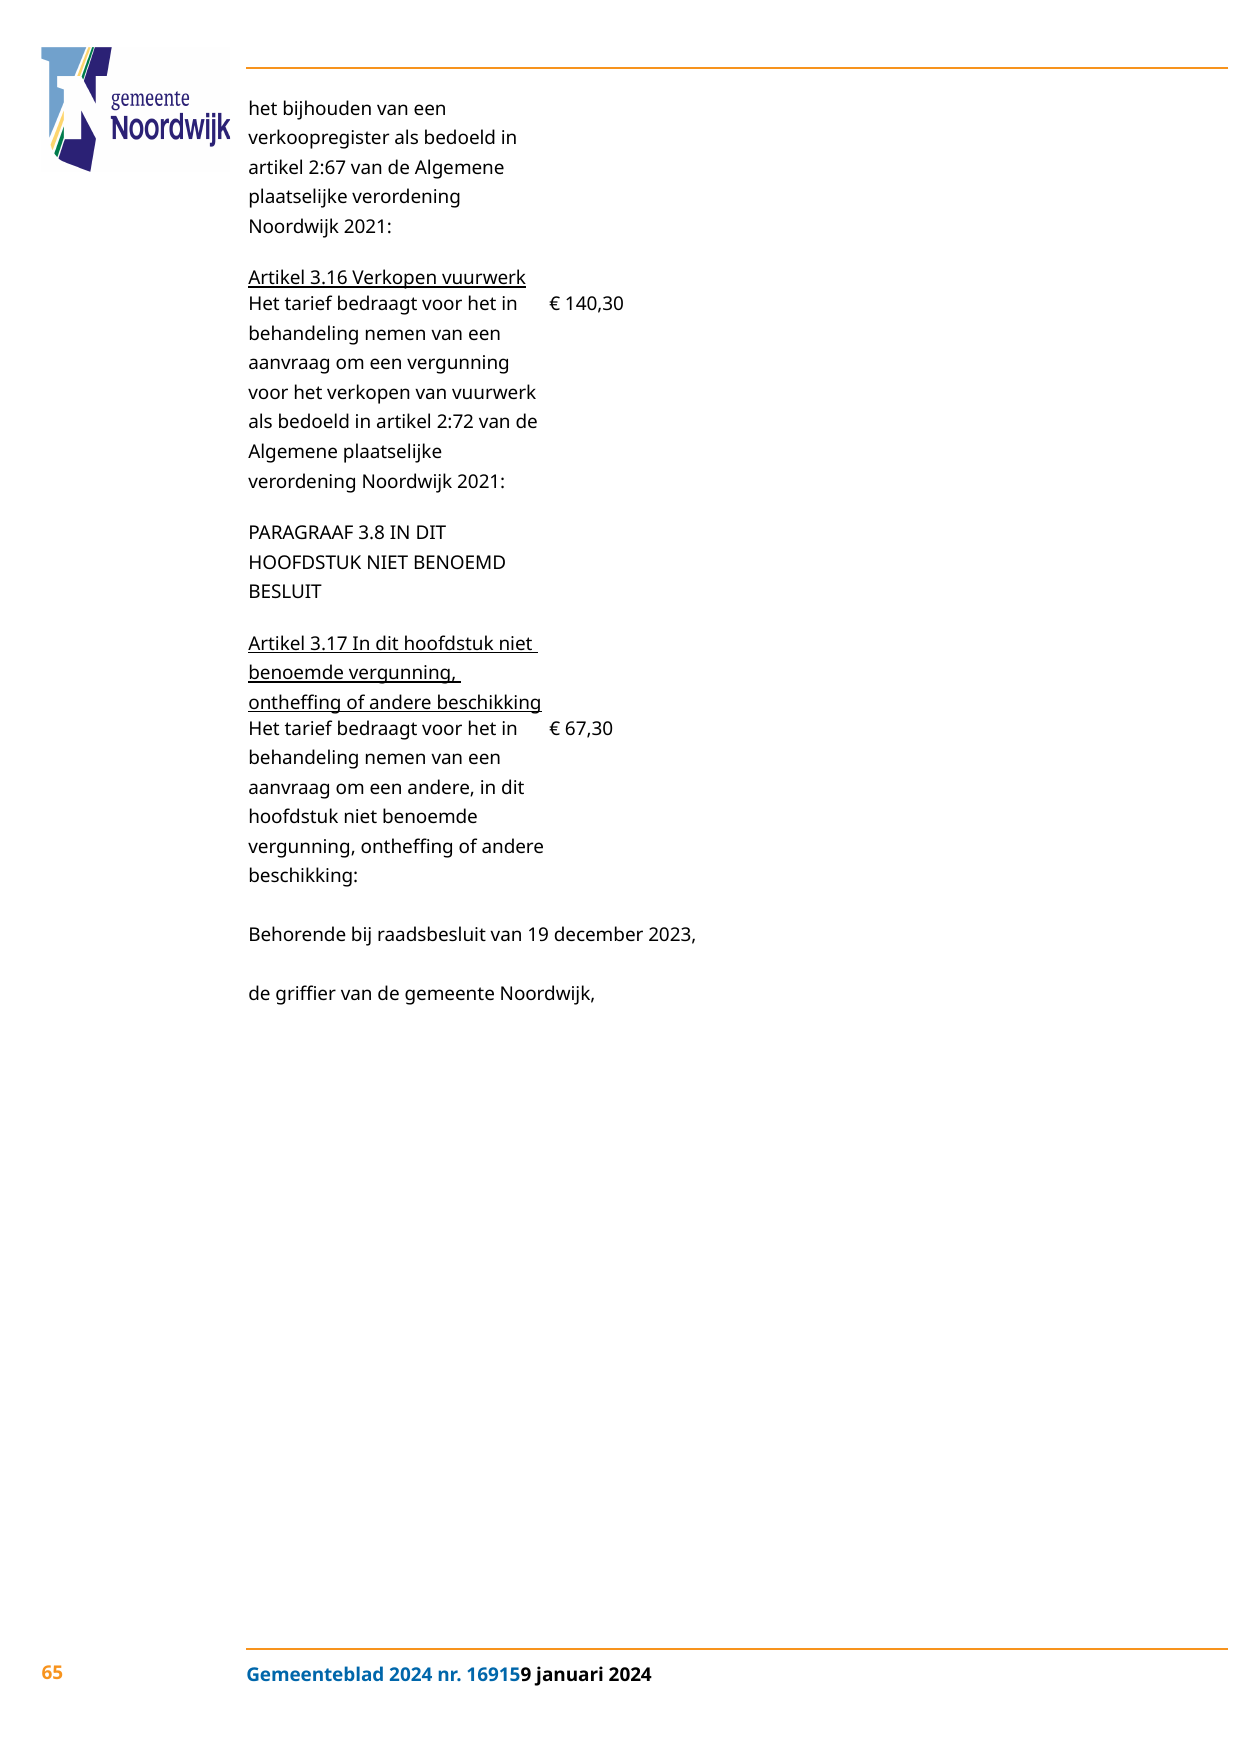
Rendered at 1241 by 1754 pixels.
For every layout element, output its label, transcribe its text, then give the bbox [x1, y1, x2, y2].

table_cell [549, 239, 1152, 264]
table_cell PARAGRAAF 3.8 IN DIT HOOFDSTUK NIET BENOEMD BESLUIT [248, 519, 549, 604]
table_cell [549, 519, 1152, 604]
table_cell Artikel 3.16 Verkopen vuurwerk [248, 265, 549, 290]
table_cell € 140,30 [549, 290, 1152, 493]
table_cell [549, 630, 1152, 715]
table_cell [248, 494, 549, 519]
text Behorende bij raadsbesluit van 19 december 2023, [248, 921, 1152, 947]
table_cell [549, 494, 1152, 519]
table_cell € 67,30 [549, 715, 1152, 888]
table_cell het bijhouden van een verkoopregister als bedoeld in artikel 2:67 van de Algemene plaatselijke verordening Noordwijk 2021: [248, 95, 549, 239]
picture [41, 47, 231, 172]
table_cell [549, 265, 1152, 290]
table_cell [549, 95, 1152, 239]
table_cell [248, 604, 549, 630]
table_cell [549, 604, 1152, 630]
table_cell Het tarief bedraagt voor het in behandeling nemen van een aanvraag om een andere, in dit hoofdstuk niet benoemde vergunning, ontheffing of andere beschikking: [248, 715, 549, 888]
table_cell Het tarief bedraagt voor het in behandeling nemen van een aanvraag om een vergunning voor het verkopen van vuurwerk als bedoeld in artikel 2:72 van de Algemene plaatselijke verordening Noordwijk 2021: [248, 290, 549, 493]
table_cell [248, 239, 549, 264]
table_cell Artikel 3.17 In dit hoofdstuk niet benoemde vergunning, ontheffing of andere beschikking [248, 630, 549, 715]
text de griffier van de gemeente Noordwijk, [248, 980, 1152, 1006]
